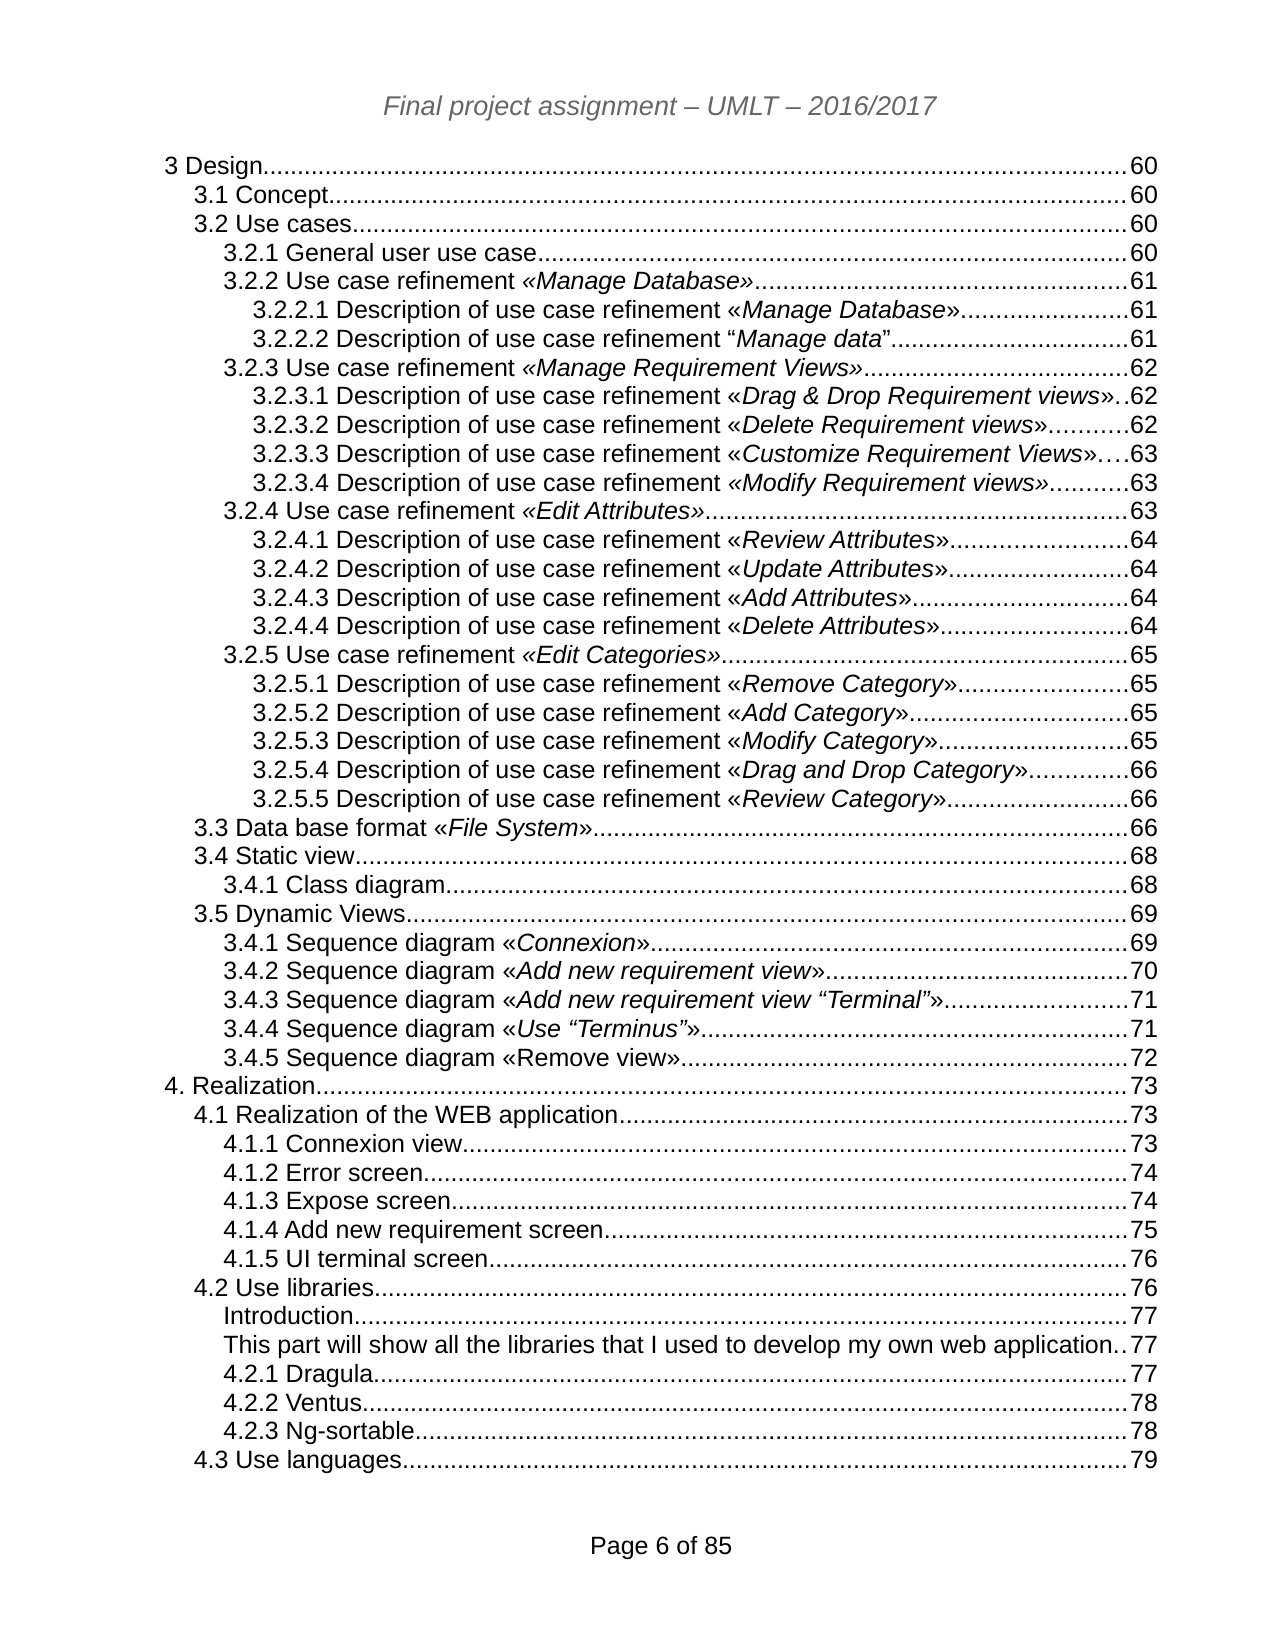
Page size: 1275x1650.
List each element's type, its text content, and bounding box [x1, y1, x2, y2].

text This part will show all the libraries that I used to develop my own web application. 77 [223, 1330, 1158, 1359]
text 4.3 Use languages 79 [193, 1445, 1158, 1474]
text 3.2.3.1 Description of use case refinement «Drag & Drop Requirement views» 62 [252, 381, 1158, 410]
text 4.1.2 Error screen 74 [223, 1157, 1158, 1186]
text 3.4.1 Sequence diagram «Connexion» 69 [223, 927, 1158, 956]
text 4. Realization 73 [164, 1071, 1158, 1100]
text 4.2.3 Ng-sortable 78 [223, 1416, 1158, 1445]
text 3.3 Data base format «File System» 66 [193, 812, 1158, 841]
text 3.2.4.2 Description of use case refinement «Update Attributes» 64 [252, 554, 1158, 582]
text 4.1 Realization of the WEB application 73 [193, 1100, 1158, 1129]
text 3.2.1 General user use case 60 [223, 237, 1158, 266]
text 4.2 Use libraries 76 [193, 1272, 1158, 1301]
text 3.2 Use cases 60 [193, 209, 1158, 237]
text 3 Design 60 [164, 151, 1158, 180]
text 4.1.4 Add new requirement screen 75 [223, 1215, 1158, 1244]
text 4.1.3 Expose screen 74 [223, 1186, 1158, 1215]
text 3.2.5.1 Description of use case refinement «Remove Category» 65 [252, 669, 1158, 697]
text 4.1.5 UI terminal screen 76 [223, 1244, 1158, 1272]
text 3.2.4.4 Description of use case refinement «Delete Attributes» 64 [252, 611, 1158, 640]
text 3.2.2.1 Description of use case refinement «Manage Database» 61 [252, 295, 1158, 324]
text 3.5 Dynamic Views 69 [193, 899, 1158, 927]
text 4.1.1 Connexion view 73 [223, 1129, 1158, 1157]
text 3.4.2 Sequence diagram «Add new requirement view» 70 [223, 956, 1158, 985]
text 3.4.3 Sequence diagram «Add new requirement view “Terminal”» 71 [223, 985, 1158, 1014]
text 3.2.4 Use case refinement «Edit Attributes» 63 [223, 496, 1158, 525]
text 3.2.5.2 Description of use case refinement «Add Category» 65 [252, 697, 1158, 726]
text 3.2.5.4 Description of use case refinement «Drag and Drop Category» 66 [252, 755, 1158, 784]
text 3.2.2.2 Description of use case refinement “Manage data” 61 [252, 324, 1158, 352]
text 3.4.4 Sequence diagram «Use “Terminus”» 71 [223, 1014, 1158, 1042]
text 3.2.3.4 Description of use case refinement «Modify Requirement views» 63 [252, 467, 1158, 496]
text 3.2.3 Use case refinement «Manage Requirement Views» 62 [223, 352, 1158, 381]
text 3.2.5.3 Description of use case refinement «Modify Category» 65 [252, 726, 1158, 755]
text 3.2.3.3 Description of use case refinement «Customize Requirement Views» 63 [252, 439, 1158, 467]
text Introduction 77 [223, 1301, 1158, 1330]
text 4.2.2 Ventus 78 [223, 1387, 1158, 1416]
text 3.2.5 Use case refinement «Edit Categories» 65 [223, 640, 1158, 669]
text 3.4 Static view 68 [193, 841, 1158, 870]
text 3.2.4.3 Description of use case refinement «Add Attributes» 64 [252, 582, 1158, 611]
text 3.2.3.2 Description of use case refinement «Delete Requirement views» 62 [252, 410, 1158, 439]
text 3.2.5.5 Description of use case refinement «Review Category» 66 [252, 784, 1158, 812]
text 3.2.2 Use case refinement «Manage Database» 61 [223, 266, 1158, 295]
text 3.4.1 Class diagram 68 [223, 870, 1158, 899]
text 4.2.1 Dragula 77 [223, 1359, 1158, 1387]
text 3.2.4.1 Description of use case refinement «Review Attributes» 64 [252, 525, 1158, 554]
text 3.4.5 Sequence diagram «Remove view» 72 [223, 1042, 1158, 1071]
text 3.1 Concept 60 [193, 180, 1158, 209]
